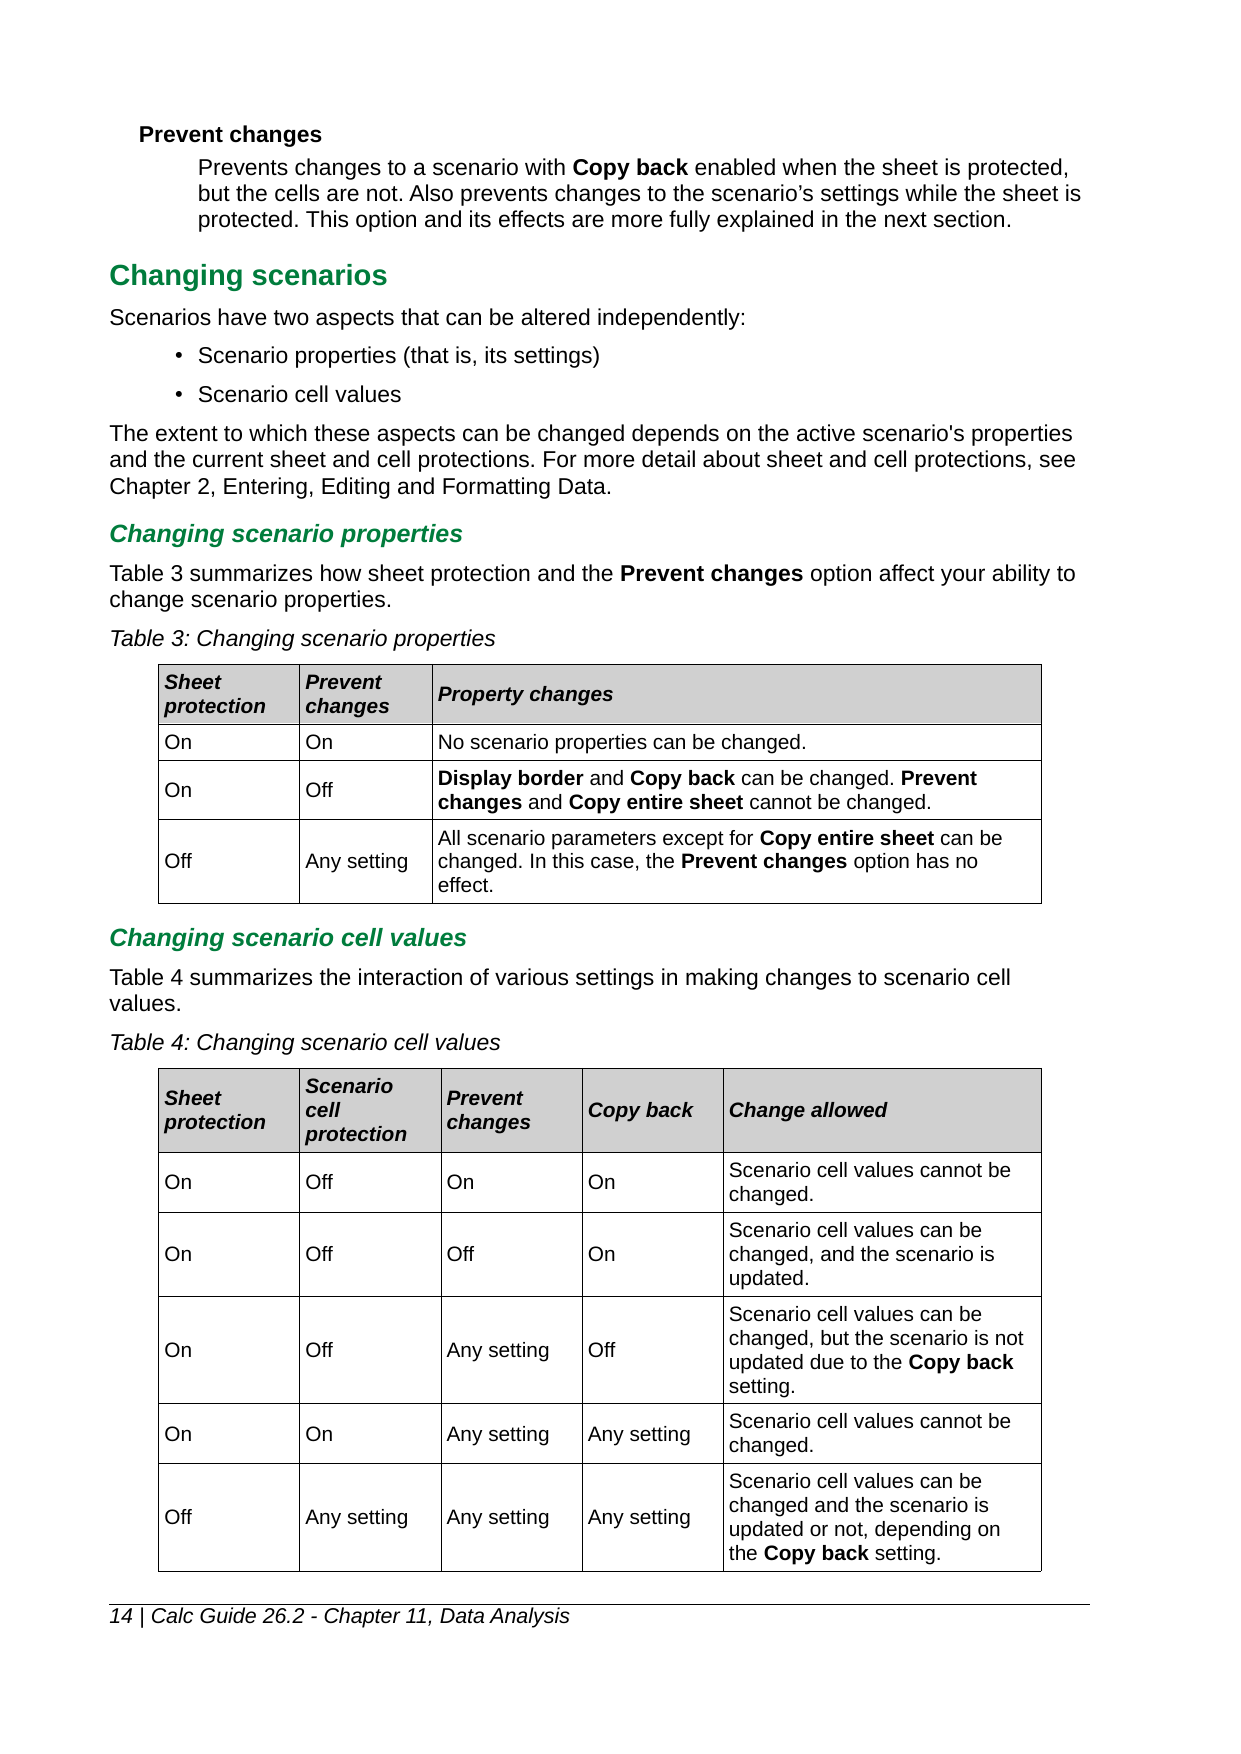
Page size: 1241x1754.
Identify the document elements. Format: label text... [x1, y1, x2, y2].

table_cell No scenario properties can be changed. [433, 725, 1041, 759]
table_header Property changes [433, 665, 1041, 723]
table_cell Any setting [300, 820, 432, 903]
table_cell Any setting [300, 1464, 441, 1571]
table_cell Scenario cell values can be changed, but the scenario is not updated due to the Copy back setting. [724, 1297, 1041, 1403]
list Scenarios have two aspects that can be altered independently: [109, 303, 1090, 330]
subtitle Changing scenario properties [109, 518, 1090, 547]
table_cell Off [159, 1464, 299, 1571]
table_cell Off [159, 820, 299, 903]
table_cell Any setting [442, 1464, 582, 1571]
text Table 4: Changing scenario cell values [109, 1029, 1090, 1056]
table_header Scenario cell protection [300, 1069, 441, 1152]
table_header Copy back [583, 1069, 723, 1152]
table_cell Off [442, 1213, 582, 1296]
table_cell On [159, 1153, 299, 1212]
text Prevent changes [139, 121, 1090, 147]
table_cell Off [300, 1153, 441, 1212]
table_cell Any setting [583, 1464, 723, 1571]
table_header Prevent changes [442, 1069, 582, 1152]
subtitle Changing scenarios [109, 257, 1090, 291]
table_cell On [159, 725, 299, 759]
table_cell Off [300, 1213, 441, 1296]
subtitle Changing scenario cell values [109, 923, 1090, 952]
table_cell On [159, 1213, 299, 1296]
table_cell Off [583, 1297, 723, 1403]
table_cell Scenario cell values can be changed and the scenario is updated or not, depending on the Copy back setting. [724, 1464, 1041, 1571]
table_cell Display border and Copy back can be changed. Prevent changes and Copy entire sheet cannot be changed. [433, 761, 1041, 819]
table_cell On [583, 1153, 723, 1212]
list Scenario properties (that is, its settings) [183, 342, 1090, 369]
table_header Sheet protection [159, 1069, 299, 1152]
table_cell On [159, 1404, 299, 1463]
text Table 3: Changing scenario properties [109, 625, 1090, 651]
table_cell On [442, 1153, 582, 1212]
table_cell On [159, 1297, 299, 1403]
table_cell Any setting [442, 1404, 582, 1463]
table_cell Off [300, 1297, 441, 1403]
list Scenario cell values [183, 381, 1090, 407]
table_cell On [300, 1404, 441, 1463]
table_cell All scenario parameters except for Copy entire sheet can be changed. In this case, the Prevent changes option has no effect. [433, 820, 1041, 903]
table_cell Any setting [442, 1297, 582, 1403]
table_cell On [583, 1213, 723, 1296]
text Table 3 summarizes how sheet protection and the Prevent changes option affect your ability to change scenario properties. [109, 560, 1090, 612]
table_cell Scenario cell values can be changed, and the scenario is updated. [724, 1213, 1041, 1296]
text The extent to which these aspects can be changed depends on the active scenario's properties and the current sheet and cell protections. For more detail about sheet and cell protections, see Chapter 2, Entering, Editing and Formatting Data. [109, 420, 1090, 499]
text Prevents changes to a scenario with Copy back enabled when the sheet is protected, but the cells are not. Also prevents changes to the scenario’s settings while the sheet is protected. This option and its effects are more fully explained in the next section. [198, 154, 1090, 233]
table_cell Any setting [583, 1404, 723, 1463]
table_cell Scenario cell values cannot be changed. [724, 1153, 1041, 1212]
table_cell On [300, 725, 432, 759]
text Table 4 summarizes the interaction of various settings in making changes to scenario cell values. [109, 964, 1090, 1017]
table_cell Scenario cell values cannot be changed. [724, 1404, 1041, 1463]
table_cell Off [300, 761, 432, 819]
table_header Prevent changes [300, 665, 432, 723]
table_cell On [159, 761, 299, 819]
table_header Sheet protection [159, 665, 299, 723]
table_header Change allowed [724, 1069, 1041, 1152]
